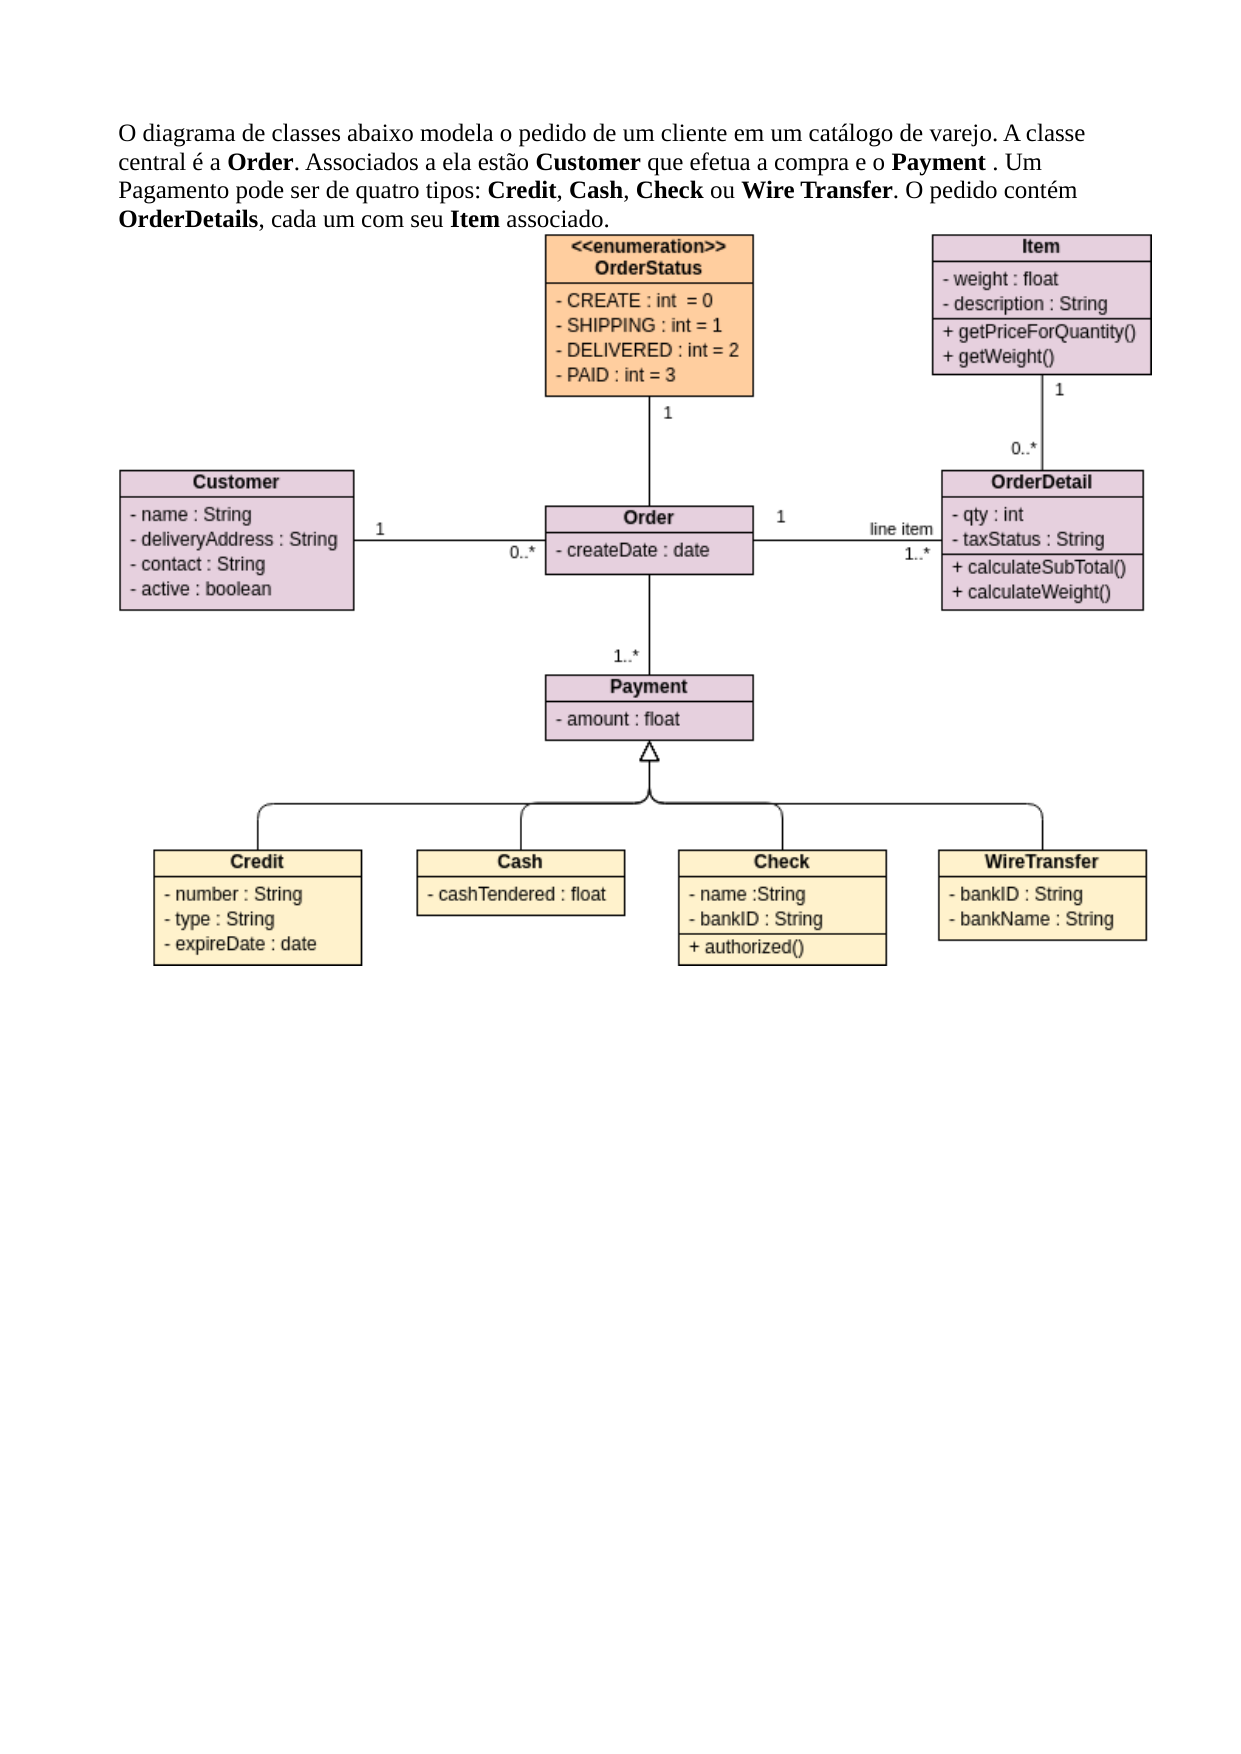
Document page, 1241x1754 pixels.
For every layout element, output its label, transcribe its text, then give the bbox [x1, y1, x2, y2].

text O diagrama de classes abaixo modela o pedido de um cliente em um catálogo de varejo. A classe central é a Order. Associados a ela estão Customer que efetua a compra e o Payment . Um Pagamento pode ser de quatro tipos: Credit, Cash, Check ou Wire Transfer. O pedido contém OrderDetails, cada um com seu Item associado. [118, 118, 1122, 233]
picture [118, 233, 1152, 966]
